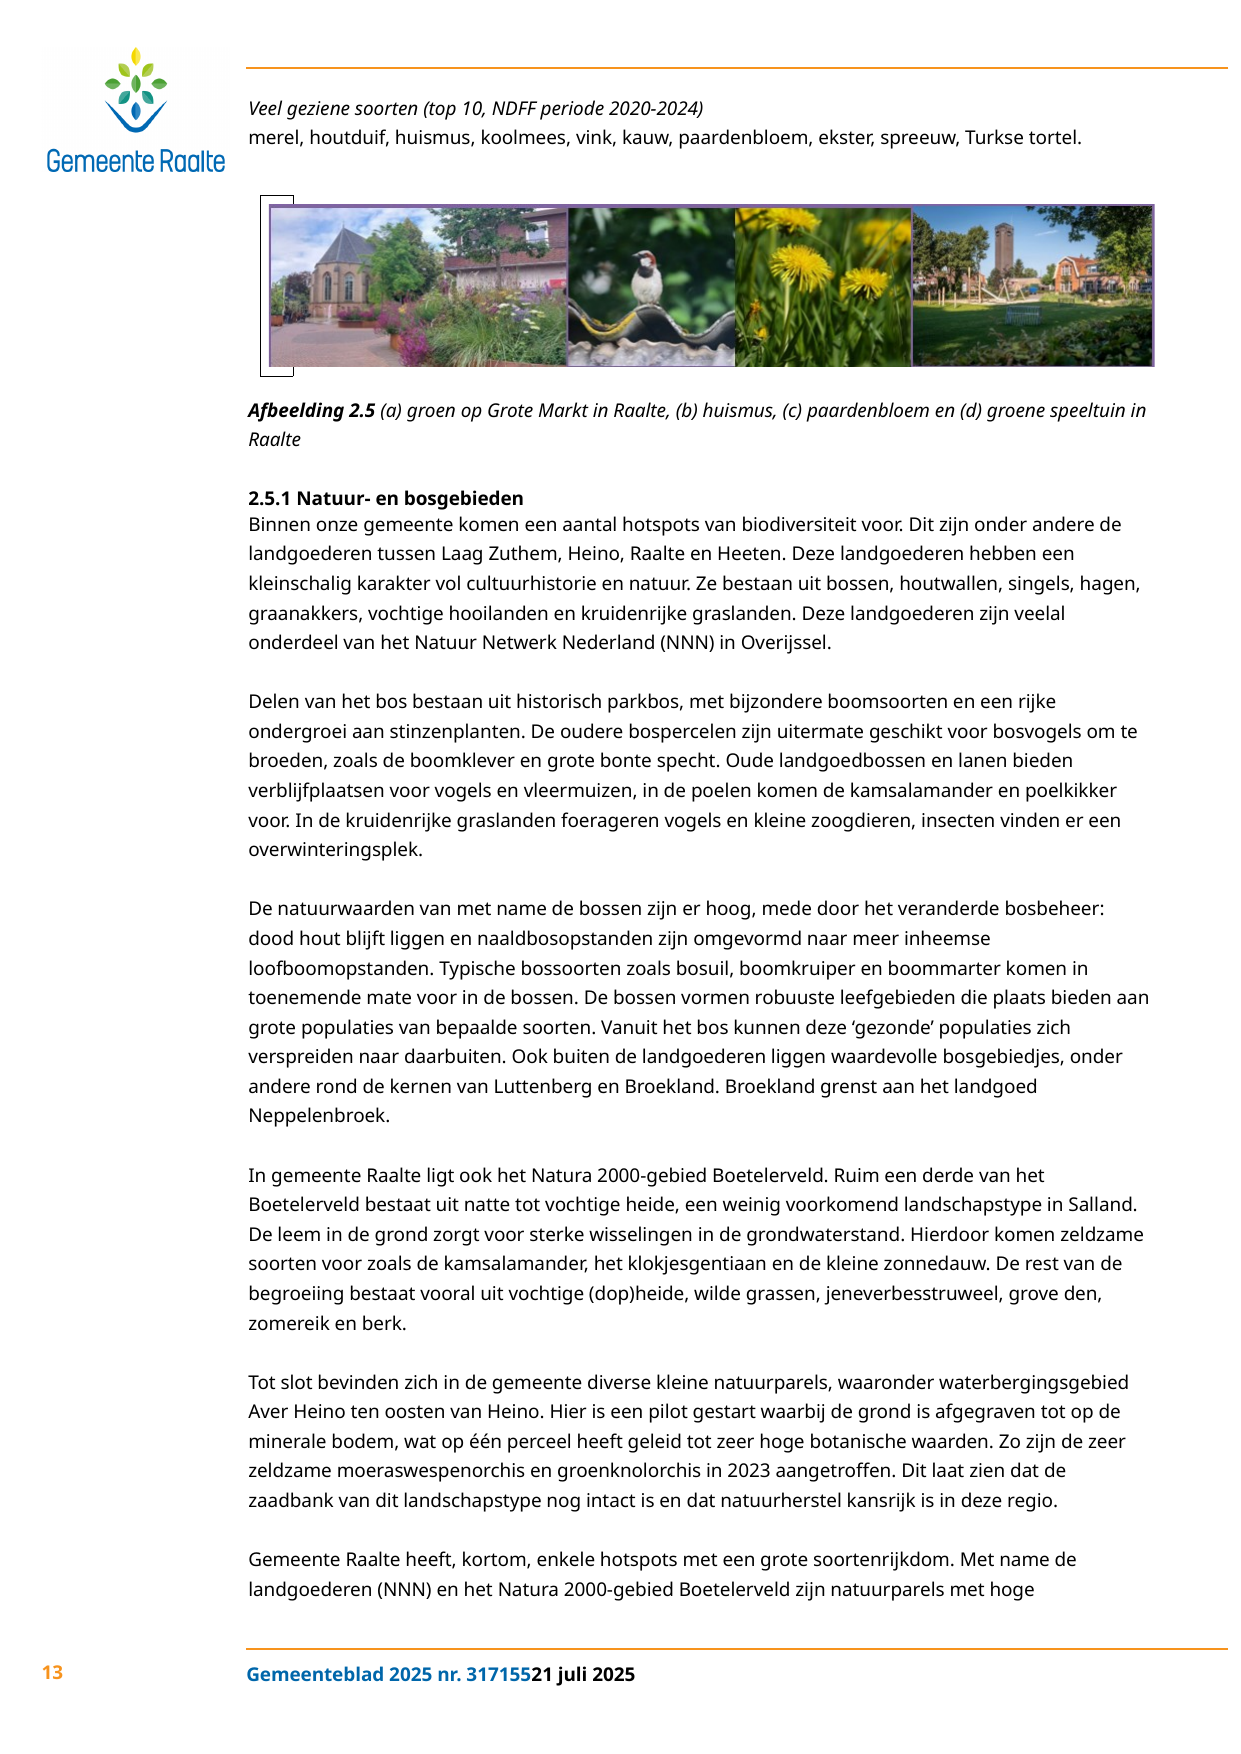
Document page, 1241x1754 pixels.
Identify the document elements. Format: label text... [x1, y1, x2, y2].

text De natuurwaarden van met name de bossen zijn er hoog, mede door het veranderde bosbeheer: dood hout blijft liggen en naaldbosopstanden zijn omgevormd naar meer inheemse loofboomopstanden. Typische bossoorten zoals bosuil, boomkruiper en boommarter komen in toenemende mate voor in de bossen. De bossen vormen robuuste leefgebieden die plaats bieden aan grote populaties van bepaalde soorten. Vanuit het bos kunnen deze ‘gezonde’ populaties zich verspreiden naar daarbuiten. Ook buiten de landgoederen liggen waardevolle bosgebiedjes, onder andere rond de kernen van Luttenberg en Broekland. Broekland grenst aan het landgoed Neppelenbroek. [248, 896, 1152, 1128]
table_header Veel geziene soorten (top 10, NDFF periode 2020-2024) merel, houtduif, huismus, koolmees, vink, kauw, paardenbloem, ekster, spreeuw, Turkse tortel. Afbeelding 2.5 (a) groen op Grote Markt in Raalte, (b) huismus, (c) paardenbloem en (d) groene speeltuin in Raalte [248, 95, 1152, 452]
picture [268, 204, 1155, 367]
text Tot slot bevinden zich in de gemeente diverse kleine natuurparels, waaronder waterbergingsgebied Aver Heino ten oosten van Heino. Hier is een pilot gestart waarbij de grond is afgegraven tot op de minerale bodem, wat op één perceel heeft geleid tot zeer hoge botanische waarden. Zo zijn de zeer zeldzame moeraswespenorchis en groenknolorchis in 2023 aangetroffen. Dit laat zien dat de zaadbank van dit landschapstype nog intact is en dat natuurherstel kansrijk is in deze regio. [248, 1369, 1152, 1513]
text Gemeente Raalte heeft, kortom, enkele hotspots met een grote soortenrijkdom. Met name de landgoederen (NNN) en het Natura 2000-gebied Boetelerveld zijn natuurparels met hoge [248, 1546, 1152, 1602]
text Binnen onze gemeente komen een aantal hotspots van biodiversiteit voor. Dit zijn onder andere de landgoederen tussen Laag Zuthem, Heino, Raalte en Heeten. Deze landgoederen hebben een kleinschalig karakter vol cultuurhistorie en natuur. Ze bestaan uit bossen, houtwallen, singels, hagen, graanakkers, vochtige hooilanden en kruidenrijke graslanden. Deze landgoederen zijn veelal onderdeel van het Natuur Netwerk Nederland (NNN) in Overijssel. [248, 511, 1152, 655]
picture [41, 47, 231, 172]
text In gemeente Raalte ligt ook het Natura 2000-gebied Boetelerveld. Ruim een derde van het Boetelerveld bestaat uit natte tot vochtige heide, een weinig voorkomend landschapstype in Salland. De leem in de grond zorgt voor sterke wisselingen in de grondwaterstand. Hierdoor komen zeldzame soorten voor zoals de kamsalamander, het klokjesgentiaan en de kleine zonnedauw. De rest van de begroeiing bestaat vooral uit vochtige (dop)heide, wilde grassen, jeneverbesstruweel, grove den, zomereik en berk. [248, 1162, 1152, 1335]
text 2.5.1 Natuur- en bosgebieden [248, 485, 1152, 511]
text Delen van het bos bestaan uit historisch parkbos, met bijzondere boomsoorten en een rijke ondergroei aan stinzenplanten. De oudere bospercelen zijn uitermate geschikt voor bosvogels om te broeden, zoals de boomklever en grote bonte specht. Oude landgoedbossen en lanen bieden verblijfplaatsen voor vogels en vleermuizen, in de poelen komen de kamsalamander en poelkikker voor. In de kruidenrijke graslanden foerageren vogels en kleine zoogdieren, insecten vinden er een overwinteringsplek. [248, 688, 1152, 862]
